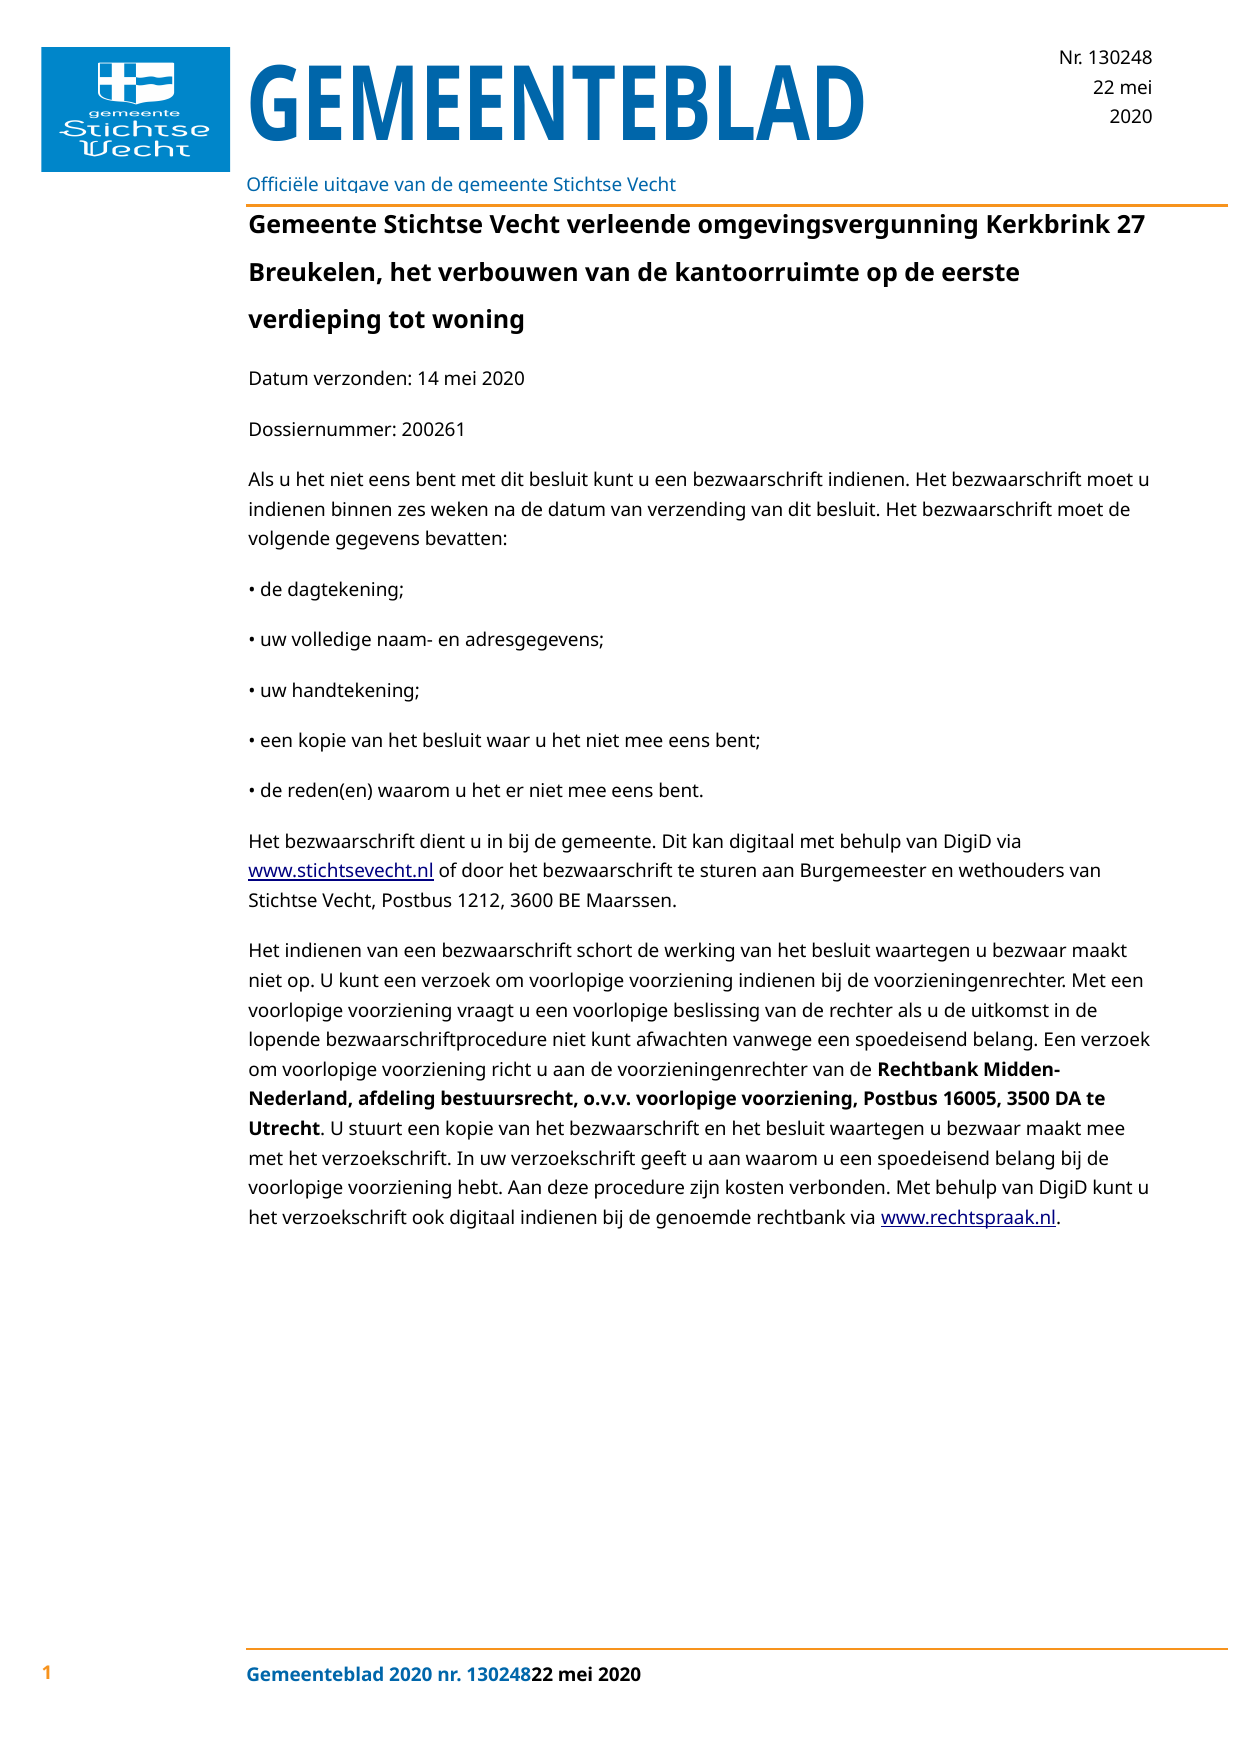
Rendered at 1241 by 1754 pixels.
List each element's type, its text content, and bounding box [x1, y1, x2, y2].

text • de dagtekening; [248, 576, 1152, 602]
text • uw volledige naam- en adresgegevens; [248, 626, 1152, 652]
text Als u het niet eens bent met dit besluit kunt u een bezwaarschrift indienen. Het bezwaarschrift moet u indienen binnen zes weken na de datum van verzending van dit besluit. Het bezwaarschrift moet de volgende gegevens bevatten: [248, 466, 1152, 551]
text Datum verzonden: 14 mei 2020 [248, 366, 1152, 391]
text • de reden(en) waarom u het er niet mee eens bent. [248, 778, 1152, 803]
picture [137, 63, 174, 103]
text Het bezwaarschrift dient u in bij de gemeente. Dit kan digitaal met behulp van DigiD via www.stichtsevecht.nl of door het bezwaarschrift te sturen aan Burgemeester en wethouders van Stichtse Vecht, Postbus 1212, 3600 BE Maarssen. [248, 828, 1152, 913]
picture [99, 63, 135, 101]
text • uw handtekening; [248, 677, 1152, 702]
text Gemeente Stichtse Vecht verleende omgevingsvergunning Kerkbrink 27 Breukelen, het verbouwen van de kantoorruimte op de eerste verdieping tot woning [248, 207, 1152, 336]
text • een kopie van het besluit waar u het niet mee eens bent; [248, 727, 1152, 753]
text Dossiernummer: 200261 [248, 416, 1152, 442]
text Het indienen van een bezwaarschrift schort de werking van het besluit waartegen u bezwaar maakt niet op. U kunt een verzoek om voorlopige voorziening indienen bij de voorzieningenrechter. Met een voorlopige voorziening vraagt u een voorlopige beslissing van de rechter als u de uitkomst in de lopende bezwaarschriftprocedure niet kunt afwachten vanwege een spoedeisend belang. Een verzoek om voorlopige voorziening richt u aan de voorzieningenrechter van de Rechtbank Midden-Nederland, afdeling bestuursrecht, o.v.v. voorlopige voorziening, Postbus 16005, 3500 DA te Utrecht. U stuurt een kopie van het bezwaarschrift en het besluit waartegen u bezwaar maakt mee met het verzoekschrift. In uw verzoekschrift geeft u aan waarom u een spoedeisend belang bij de voorlopige voorziening hebt. Aan deze procedure zijn kosten verbonden. Met behulp van DigiD kunt u het verzoekschrift ook digitaal indienen bij de genoemde rechtbank via www.rechtspraak.nl. [248, 938, 1152, 1229]
